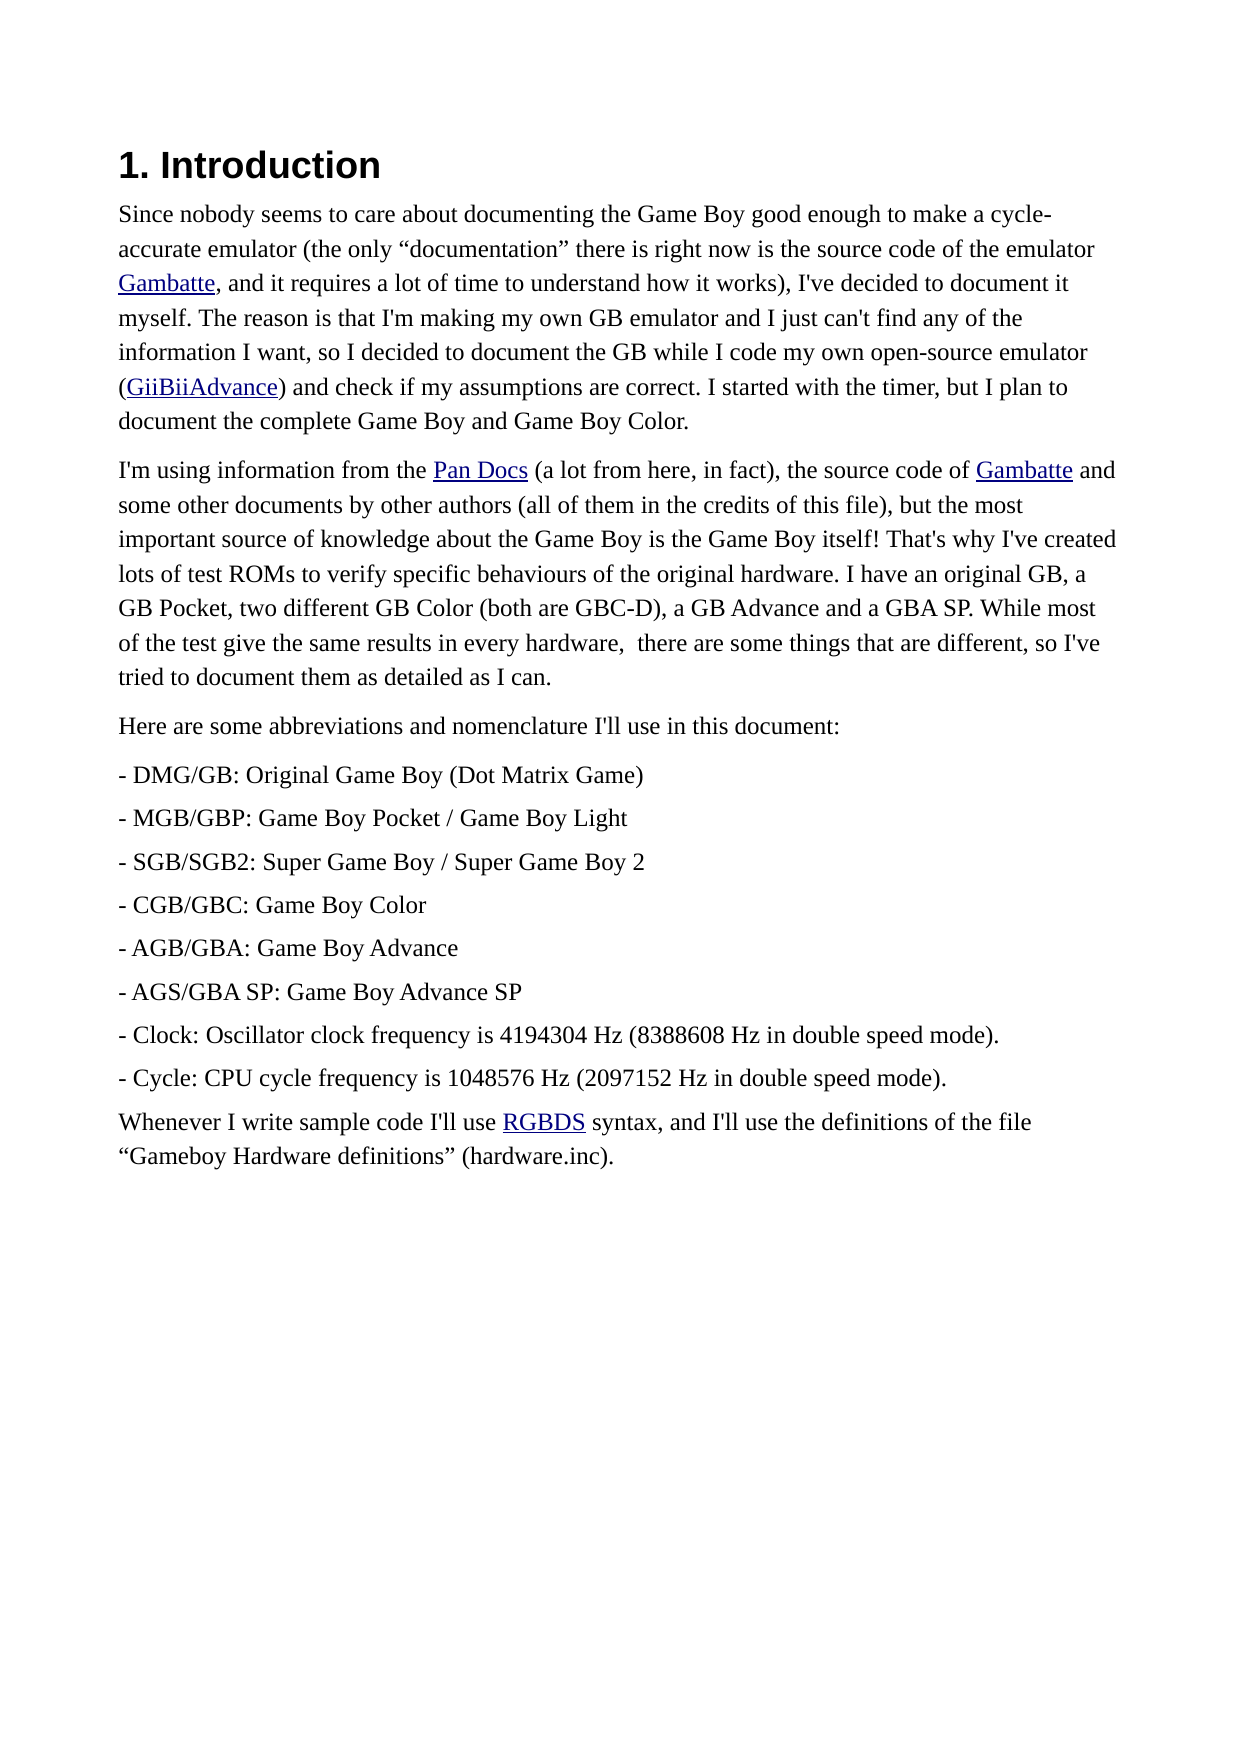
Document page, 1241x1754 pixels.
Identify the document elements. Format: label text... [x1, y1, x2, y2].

text - DMG/GB: Original Game Boy (Dot Matrix Game) [118, 760, 1122, 789]
text - MGB/GBP: Game Boy Pocket / Game Boy Light [118, 803, 1122, 832]
text I'm using information from the Pan Docs (a lot from here, in fact), the source code of Gambatte and some other documents by other authors (all of them in the credits of this file), but the most important source of knowledge about the Game Boy is the Game Boy itself! That's why I've created lots of test ROMs to verify specific behaviours of the original hardware. I have an original GB, a GB Pocket, two different GB Color (both are GBC-D), a GB Advance and a GBA SP. While most of the test give the same results in every hardware, there are some things that are different, so I've tried to document them as detailed as I can. [118, 455, 1122, 691]
subtitle 1. Introduction [118, 143, 1122, 187]
text - AGB/GBA: Game Boy Advance [118, 933, 1122, 962]
text - SGB/SGB2: Super Game Boy / Super Game Boy 2 [118, 847, 1122, 876]
text Whenever I write sample code I'll use RGBDS syntax, and I'll use the definitions of the file “Gameboy Hardware definitions” (hardware.inc). [118, 1107, 1122, 1170]
text - Cycle: CPU cycle frequency is 1048576 Hz (2097152 Hz in double speed mode). [118, 1063, 1122, 1092]
text - AGS/GBA SP: Game Boy Advance SP [118, 977, 1122, 1006]
text - CGB/GBC: Game Boy Color [118, 890, 1122, 919]
text - Clock: Oscillator clock frequency is 4194304 Hz (8388608 Hz in double speed mode). [118, 1020, 1122, 1049]
text Since nobody seems to care about documenting the Game Boy good enough to make a cycle-accurate emulator (the only “documentation” there is right now is the source code of the emulator Gambatte, and it requires a lot of time to understand how it works), I've decided to document it myself. The reason is that I'm making my own GB emulator and I just can't find any of the information I want, so I decided to document the GB while I code my own open-source emulator (GiiBiiAdvance) and check if my assumptions are correct. I started with the timer, but I plan to document the complete Game Boy and Game Boy Color. [118, 199, 1122, 435]
text Here are some abbreviations and nomenclature I'll use in this document: [118, 711, 1122, 740]
